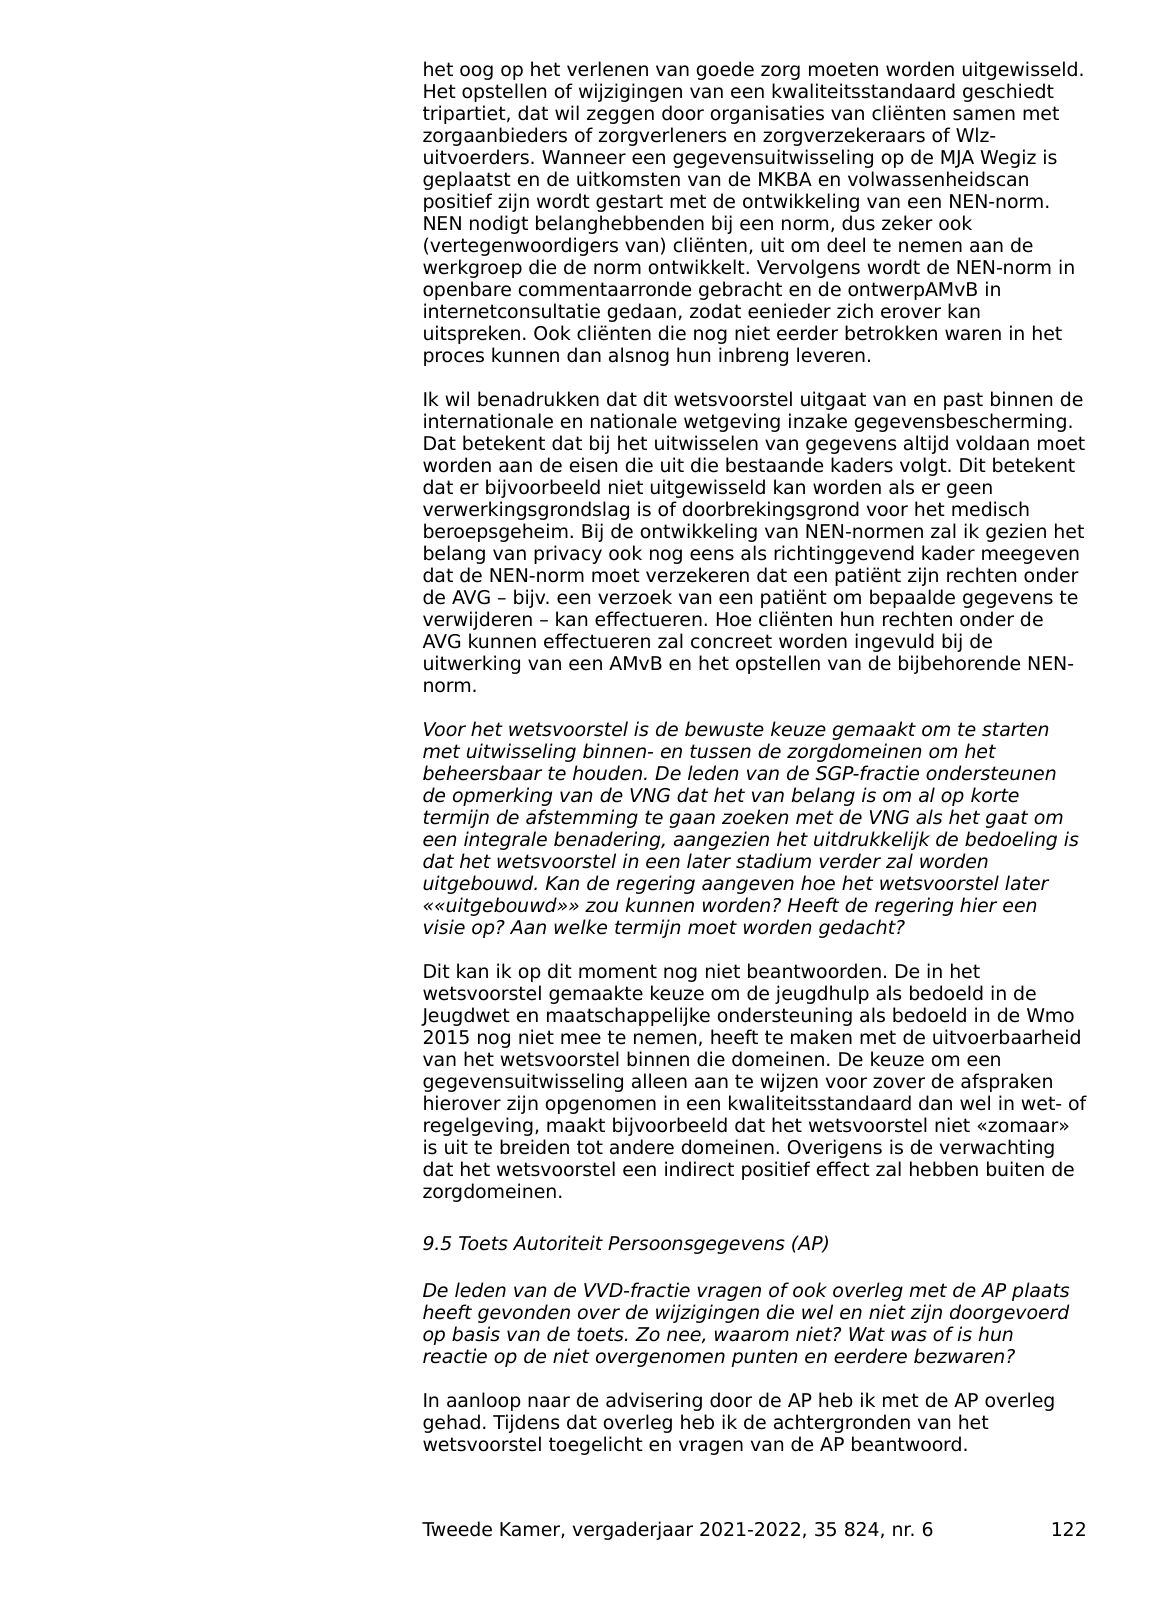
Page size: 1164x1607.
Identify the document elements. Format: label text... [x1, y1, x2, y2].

text Dit kan ik op dit moment nog niet beantwoorden. De in het wetsvoorstel gemaakte keuze om de jeugdhulp als bedoeld in de Jeugdwet en maatschappelijke ondersteuning als bedoeld in de Wmo 2015 nog niet mee te nemen, heeft te maken met de uitvoerbaarheid van het wetsvoorstel binnen die domeinen. De keuze om een gegevensuitwisseling alleen aan te wijzen voor zover de afspraken hierover zijn opgenomen in een kwaliteitsstandaard dan wel in wet- of regelgeving, maakt bijvoorbeeld dat het wetsvoorstel niet «zomaar» is uit te breiden tot andere domeinen. Overigens is de verwachting dat het wetsvoorstel een indirect positief effect zal hebben buiten de zorgdomeinen. [422, 961, 1087, 1203]
text Ik wil benadrukken dat dit wetsvoorstel uitgaat van en past binnen de internationale en nationale wetgeving inzake gegevensbescherming. Dat betekent dat bij het uitwisselen van gegevens altijd voldaan moet worden aan de eisen die uit die bestaande kaders volgt. Dit betekent dat er bijvoorbeeld niet uitgewisseld kan worden als er geen verwerkingsgrondslag is of doorbrekingsgrond voor het medisch beroepsgeheim. Bij de ontwikkeling van NEN-normen zal ik gezien het belang van privacy ook nog eens als richtinggevend kader meegeven dat de NEN-norm moet verzekeren dat een patiënt zijn rechten onder de AVG – bijv. een verzoek van een patiënt om bepaalde gegevens te verwijderen – kan effectueren. Hoe cliënten hun rechten onder de AVG kunnen effectueren zal concreet worden ingevuld bij de uitwerking van een AMvB en het opstellen van de bijbehorende NEN-norm. [422, 389, 1087, 697]
text Voor het wetsvoorstel is de bewuste keuze gemaakt om te starten met uitwisseling binnen- en tussen de zorgdomeinen om het beheersbaar te houden. De leden van de SGP-fractie ondersteunen de opmerking van de VNG dat het van belang is om al op korte termijn de afstemming te gaan zoeken met de VNG als het gaat om een integrale benadering, aangezien het uitdrukkelijk de bedoeling is dat het wetsvoorstel in een later stadium verder zal worden uitgebouwd. Kan de regering aangeven hoe het wetsvoorstel later ««uitgebouwd»» zou kunnen worden? Heeft de regering hier een visie op? Aan welke termijn moet worden gedacht? [422, 719, 1087, 939]
text De leden van de VVD-fractie vragen of ook overleg met de AP plaats heeft gevonden over de wijzigingen die wel en niet zijn doorgevoerd op basis van de toets. Zo nee, waarom niet? Wat was of is hun reactie op de niet overgenomen punten en eerdere bezwaren? [422, 1279, 1087, 1367]
text In aanloop naar de advisering door de AP heb ik met de AP overleg gehad. Tijdens dat overleg heb ik de achtergronden van het wetsvoorstel toegelicht en vragen van de AP beantwoord. [422, 1390, 1087, 1456]
subtitle 9.5 Toets Autoriteit Persoonsgegevens (AP) [422, 1233, 1087, 1254]
text het oog op het verlenen van goede zorg moeten worden uitgewisseld. Het opstellen of wijzigingen van een kwaliteitsstandaard geschiedt tripartiet, dat wil zeggen door organisaties van cliënten samen met zorgaanbieders of zorgverleners en zorgverzekeraars of Wlz-uitvoerders. Wanneer een gegevensuitwisseling op de MJA Wegiz is geplaatst en de uitkomsten van de MKBA en volwassenheidscan positief zijn wordt gestart met de ontwikkeling van een NEN-norm. NEN nodigt belanghebbenden bij een norm, dus zeker ook (vertegenwoordigers van) cliënten, uit om deel te nemen aan de werkgroep die de norm ontwikkelt. Vervolgens wordt de NEN-norm in openbare commentaarronde gebracht en de ontwerpAMvB in internetconsultatie gedaan, zodat eenieder zich erover kan uitspreken. Ook cliënten die nog niet eerder betrokken waren in het proces kunnen dan alsnog hun inbreng leveren. [422, 59, 1087, 367]
